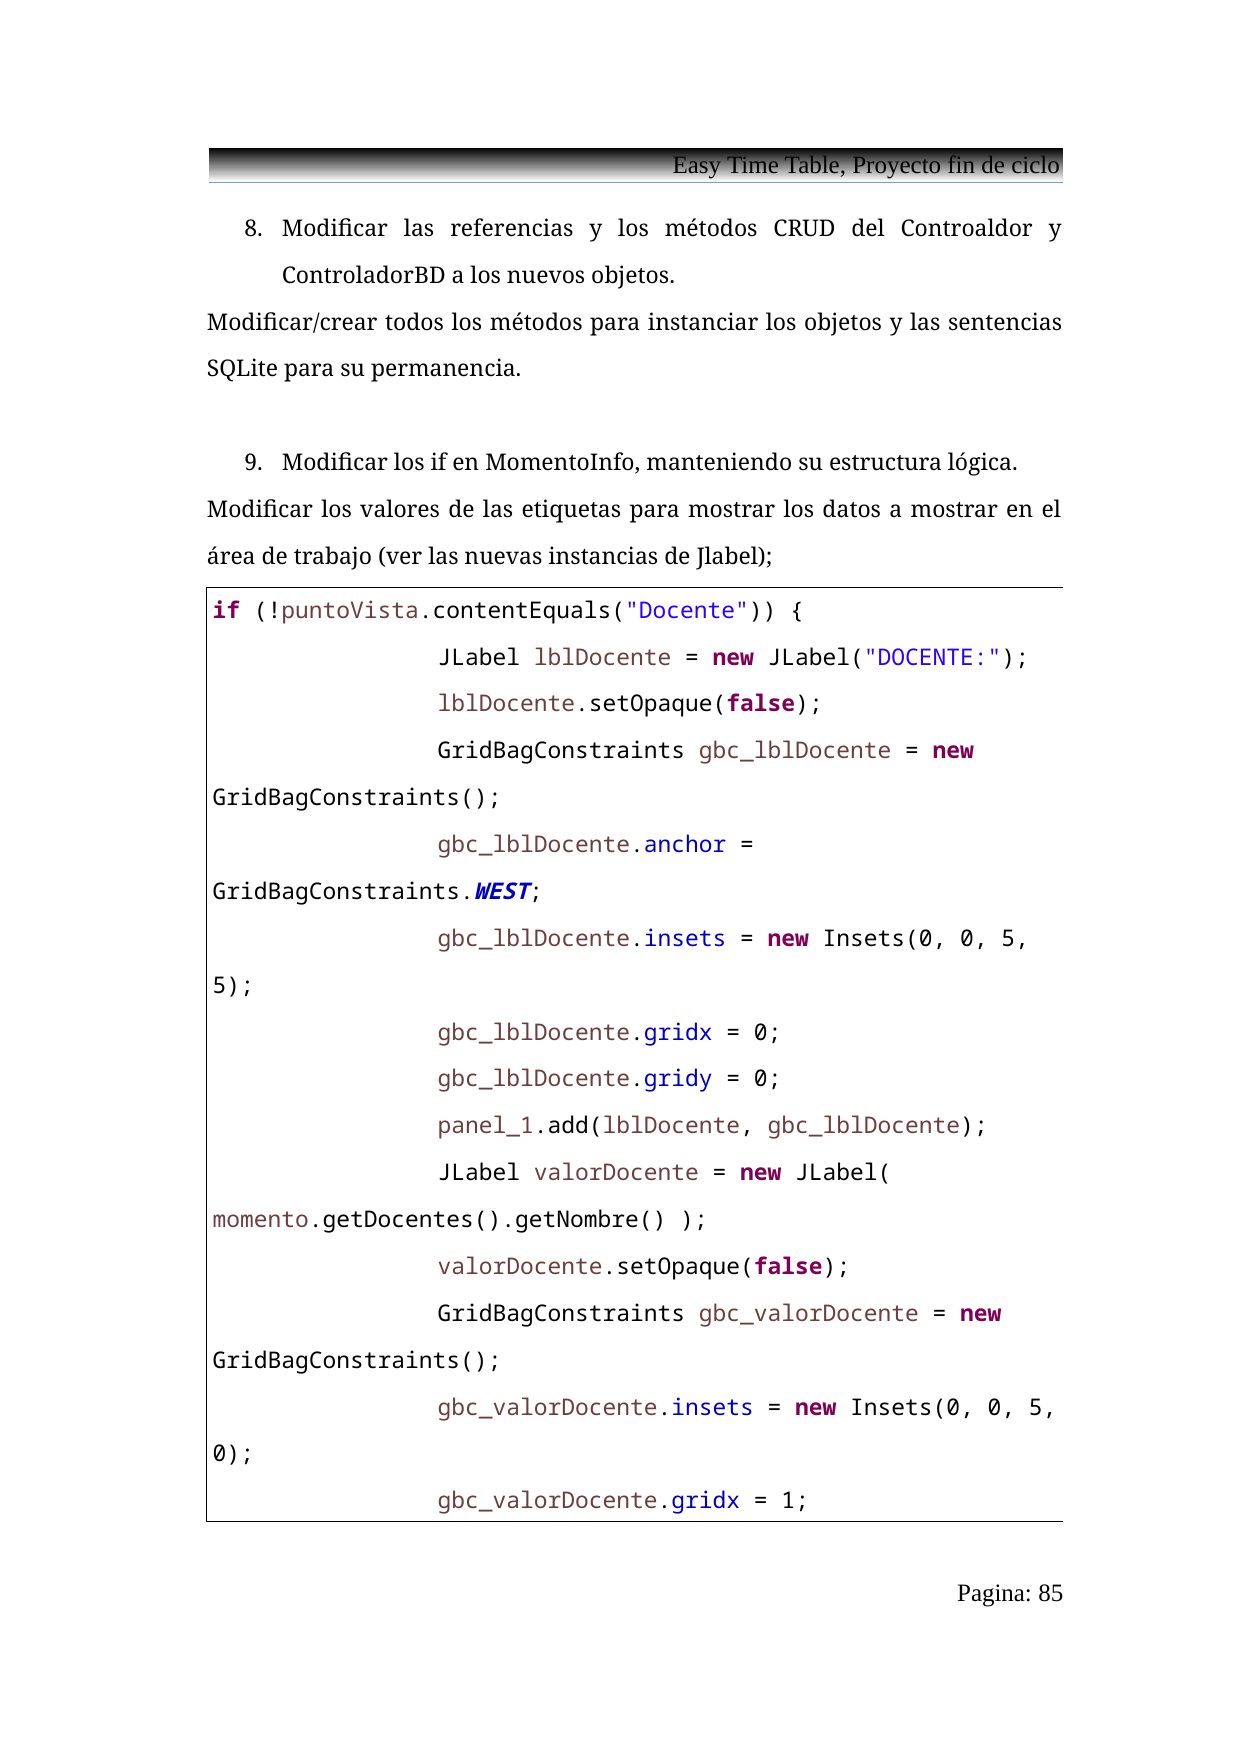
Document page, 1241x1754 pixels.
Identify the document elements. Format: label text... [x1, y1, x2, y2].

list Modificar las referencias y los métodos CRUD del Controaldor y ControladorBD a los nuevos objetos. [244, 212, 1063, 290]
text Modificar/crear todos los métodos para instanciar los objetos y las sentencias SQLite para su permanencia. [207, 306, 1063, 384]
text Modificar los valores de las etiquetas para mostrar los datos a mostrar en el área de trabajo (ver las nuevas instancias de Jlabel); [207, 493, 1063, 571]
list Modificar los if en MomentoInfo, manteniendo su estructura lógica. [244, 446, 1063, 477]
table_header if (!puntoVista.contentEquals("Docente")) { JLabel lblDocente = new JLabel("DOCENTE:"); lblDocente.setOpaque(false); GridBagConstraints gbc_lblDocente = new GridBagConstraints(); gbc_lblDocente.anchor = GridBagConstraints.WEST; gbc_lblDocente.insets = new Insets(0, 0, 5, 5); gbc_lblDocente.gridx = 0; gbc_lblDocente.gridy = 0; panel_1.add(lblDocente, gbc_lblDocente); JLabel valorDocente = new JLabel( momento.getDocentes().getNombre() ); valorDocente.setOpaque(false); GridBagConstraints gbc_valorDocente = new GridBagConstraints(); gbc_valorDocente.insets = new Insets(0, 0, 5, 0); gbc_valorDocente.gridx = 1; [207, 588, 1063, 1521]
